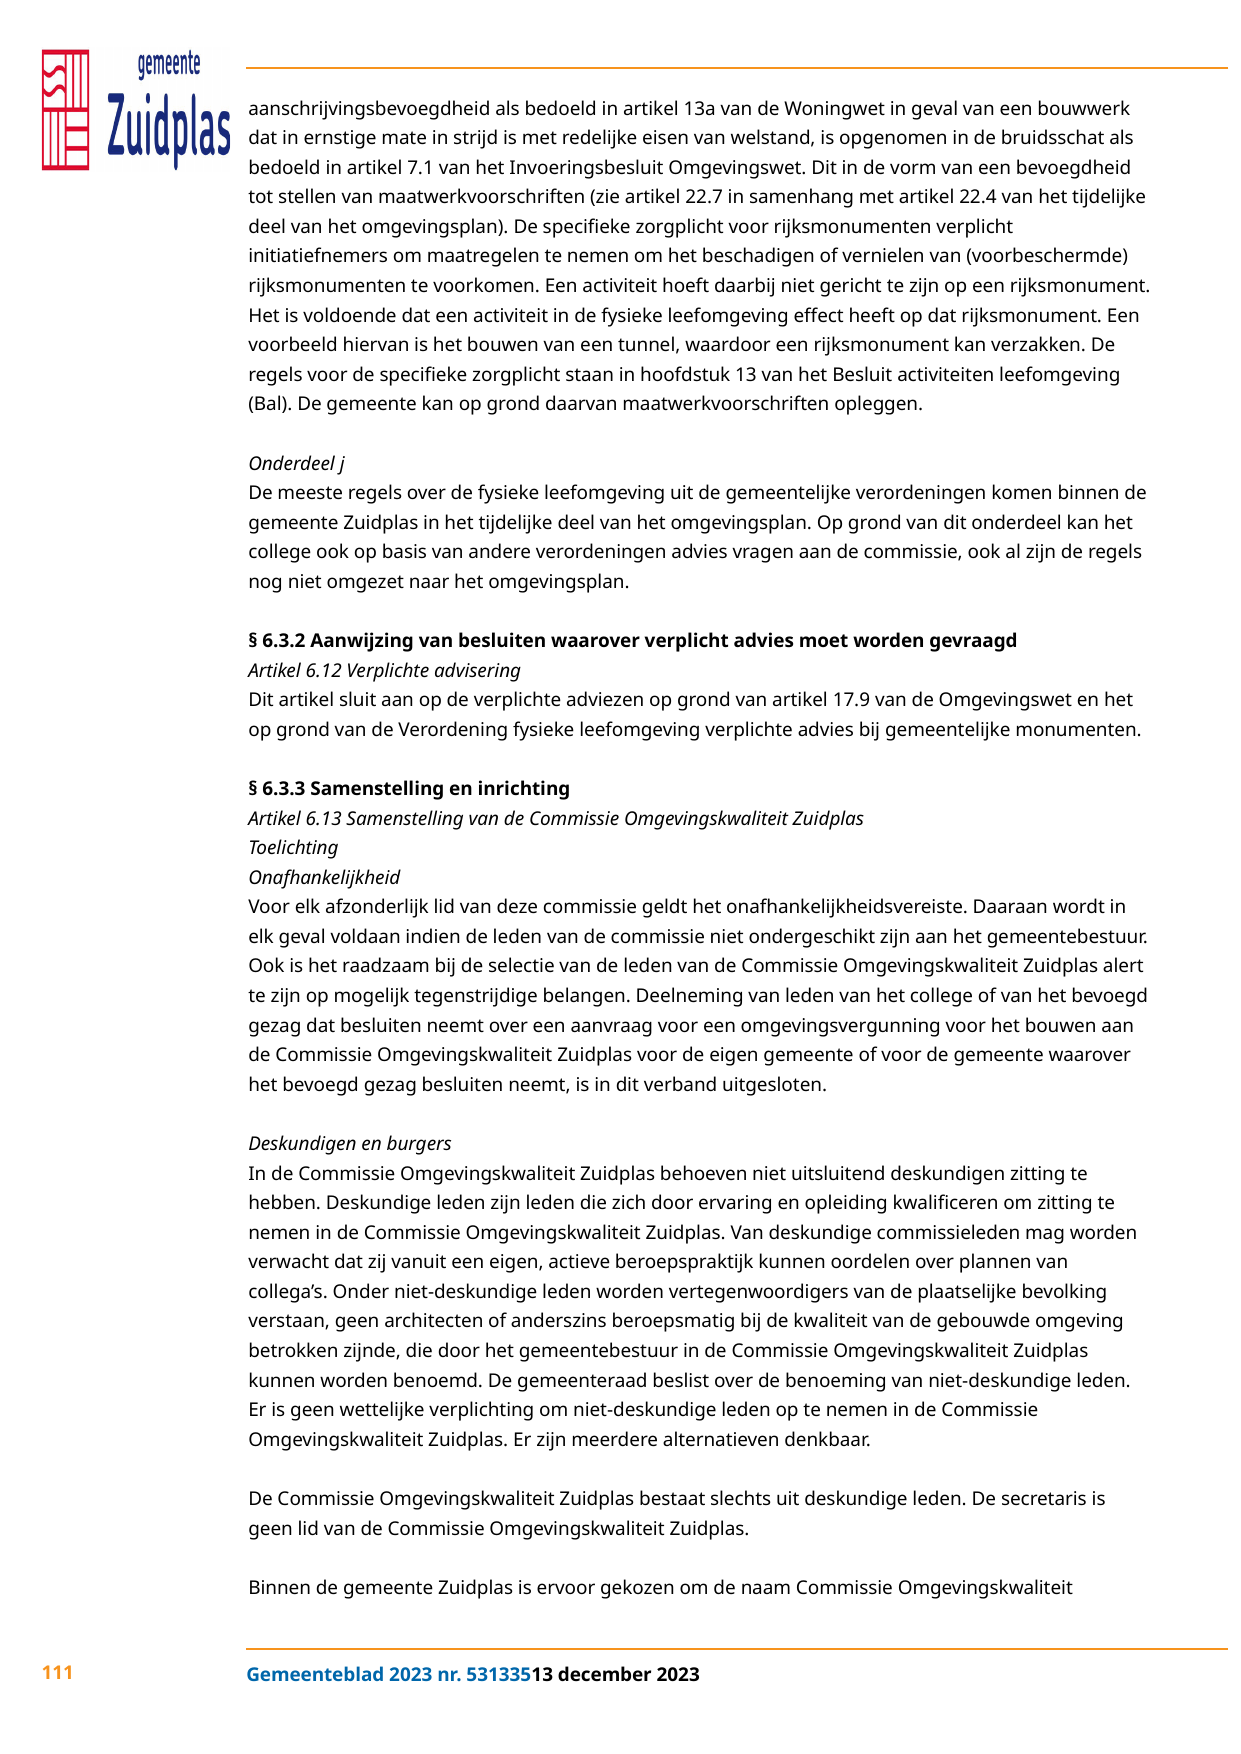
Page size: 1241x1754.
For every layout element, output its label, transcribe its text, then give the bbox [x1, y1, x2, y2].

text Toelichting [248, 834, 1152, 860]
text De Commissie Omgevingskwaliteit Zuidplas bestaat slechts uit deskundige leden. De secretaris is geen lid van de Commissie Omgevingskwaliteit Zuidplas. [248, 1485, 1152, 1541]
text Artikel 6.12 Verplichte advisering [248, 657, 1152, 683]
text § 6.3.2 Aanwijzing van besluiten waarover verplicht advies moet worden gevraagd [248, 627, 1152, 653]
text Onafhankelijkheid [248, 864, 1152, 890]
text § 6.3.3 Samenstelling en inrichting [248, 775, 1152, 801]
text De meeste regels over de fysieke leefomgeving uit de gemeentelijke verordeningen komen binnen de gemeente Zuidplas in het tijdelijke deel van het omgevingsplan. Op grond van dit onderdeel kan het college ook op basis van andere verordeningen advies vragen aan de commissie, ook al zijn de regels nog niet omgezet naar het omgevingsplan. [248, 479, 1152, 594]
text Dit artikel sluit aan op de verplichte adviezen op grond van artikel 17.9 van de Omgevingswet en het op grond van de Verordening fysieke leefomgeving verplichte advies bij gemeentelijke monumenten. [248, 686, 1152, 742]
text Onderdeel j [248, 450, 1152, 476]
picture [41, 47, 231, 172]
text Voor elk afzonderlijk lid van deze commissie geldt het onafhankelijkheidsvereiste. Daaraan wordt in elk geval voldaan indien de leden van de commissie niet ondergeschikt zijn aan het gemeentebestuur. Ook is het raadzaam bij de selectie van de leden van de Commissie Omgevingskwaliteit Zuidplas alert te zijn op mogelijk tegenstrijdige belangen. Deelneming van leden van het college of van het bevoegd gezag dat besluiten neemt over een aanvraag voor een omgevingsvergunning voor het bouwen aan de Commissie Omgevingskwaliteit Zuidplas voor de eigen gemeente of voor de gemeente waarover het bevoegd gezag besluiten neemt, is in dit verband uitgesloten. [248, 893, 1152, 1097]
text Deskundigen en burgers [248, 1130, 1152, 1156]
text aanschrijvingsbevoegdheid als bedoeld in artikel 13a van de Woningwet in geval van een bouwwerk dat in ernstige mate in strijd is met redelijke eisen van welstand, is opgenomen in de bruidsschat als bedoeld in artikel 7.1 van het Invoeringsbesluit Omgevingswet. Dit in de vorm van een bevoegdheid tot stellen van maatwerkvoorschriften (zie artikel 22.7 in samenhang met artikel 22.4 van het tijdelijke deel van het omgevingsplan). De specifieke zorgplicht voor rijksmonumenten verplicht initiatiefnemers om maatregelen te nemen om het beschadigen of vernielen van (voorbeschermde) rijksmonumenten te voorkomen. Een activiteit hoeft daarbij niet gericht te zijn op een rijksmonument. Het is voldoende dat een activiteit in de fysieke leefomgeving effect heeft op dat rijksmonument. Een voorbeeld hiervan is het bouwen van een tunnel, waardoor een rijksmonument kan verzakken. De regels voor de specifieke zorgplicht staan in hoofdstuk 13 van het Besluit activiteiten leefomgeving (Bal). De gemeente kan op grond daarvan maatwerkvoorschriften opleggen. [248, 95, 1152, 416]
text Binnen de gemeente Zuidplas is ervoor gekozen om de naam Commissie Omgevingskwaliteit [248, 1574, 1152, 1600]
text Artikel 6.13 Samenstelling van de Commissie Omgevingskwaliteit Zuidplas [248, 805, 1152, 831]
text In de Commissie Omgevingskwaliteit Zuidplas behoeven niet uitsluitend deskundigen zitting te hebben. Deskundige leden zijn leden die zich door ervaring en opleiding kwalificeren om zitting te nemen in de Commissie Omgevingskwaliteit Zuidplas. Van deskundige commissieleden mag worden verwacht dat zij vanuit een eigen, actieve beroepspraktijk kunnen oordelen over plannen van collega’s. Onder niet-deskundige leden worden vertegenwoordigers van de plaatselijke bevolking verstaan, geen architecten of anderszins beroepsmatig bij de kwaliteit van de gebouwde omgeving betrokken zijnde, die door het gemeentebestuur in de Commissie Omgevingskwaliteit Zuidplas kunnen worden benoemd. De gemeenteraad beslist over de benoeming van niet-deskundige leden. Er is geen wettelijke verplichting om niet-deskundige leden op te nemen in de Commissie Omgevingskwaliteit Zuidplas. Er zijn meerdere alternatieven denkbaar. [248, 1160, 1152, 1452]
